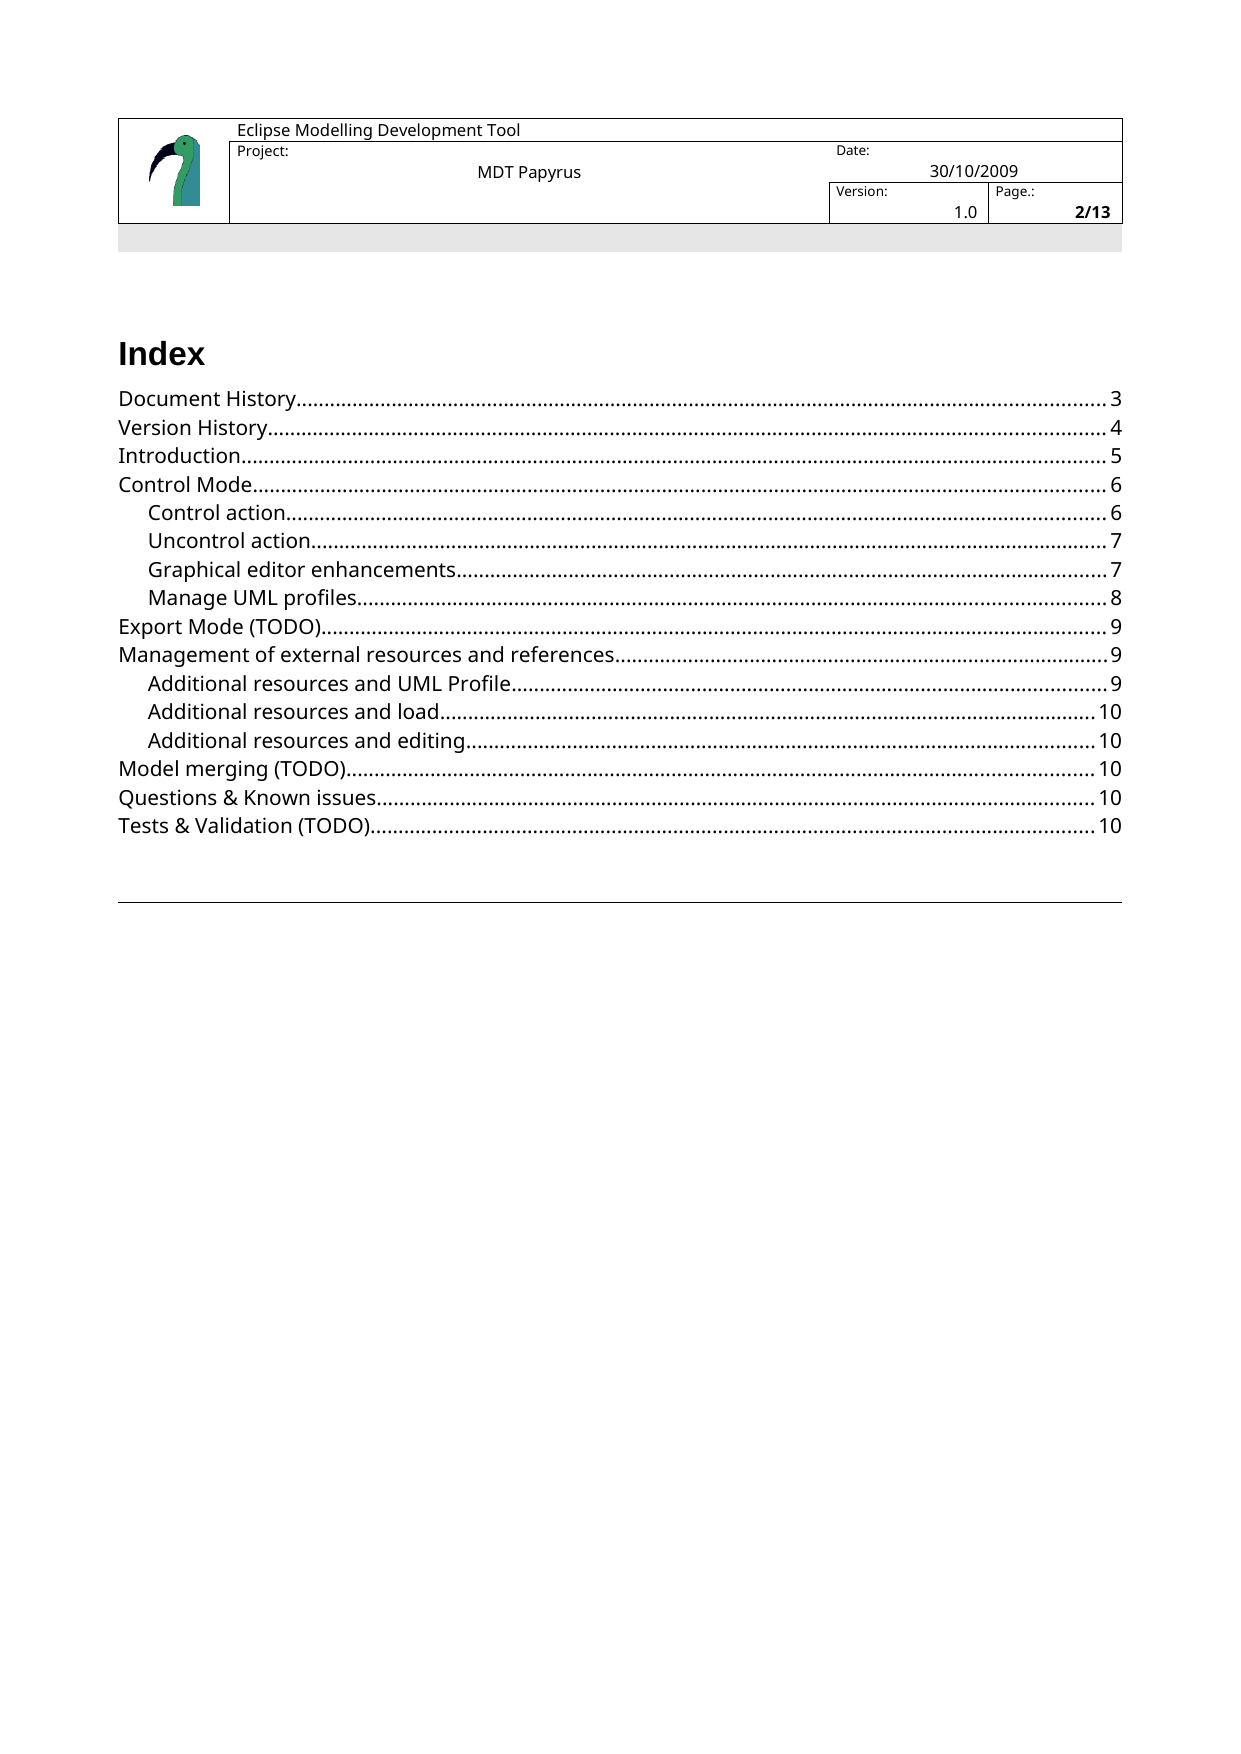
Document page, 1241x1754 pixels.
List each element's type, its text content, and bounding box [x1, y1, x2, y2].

text Questions & Known issues 10 [118, 783, 1122, 811]
text Document History 3 [118, 384, 1122, 413]
text Additional resources and editing 10 [148, 726, 1122, 754]
text Control action 6 [148, 498, 1122, 527]
text Model merging (TODO) 10 [118, 754, 1122, 783]
text Export Mode (TODO) 9 [118, 612, 1122, 640]
text Graphical editor enhancements 7 [148, 555, 1122, 583]
subtitle Index [118, 335, 1122, 372]
text Management of external resources and references 9 [118, 640, 1122, 669]
text Control Mode 6 [118, 470, 1122, 498]
text Uncontrol action 7 [148, 527, 1122, 555]
text Tests & Validation (TODO) 10 [118, 811, 1122, 839]
text Introduction 5 [118, 441, 1122, 470]
text Manage UML profiles 8 [148, 583, 1122, 612]
text Version History 4 [118, 413, 1122, 441]
picture [147, 133, 201, 209]
text Additional resources and load 10 [148, 697, 1122, 726]
text Additional resources and UML Profile 9 [148, 669, 1122, 697]
